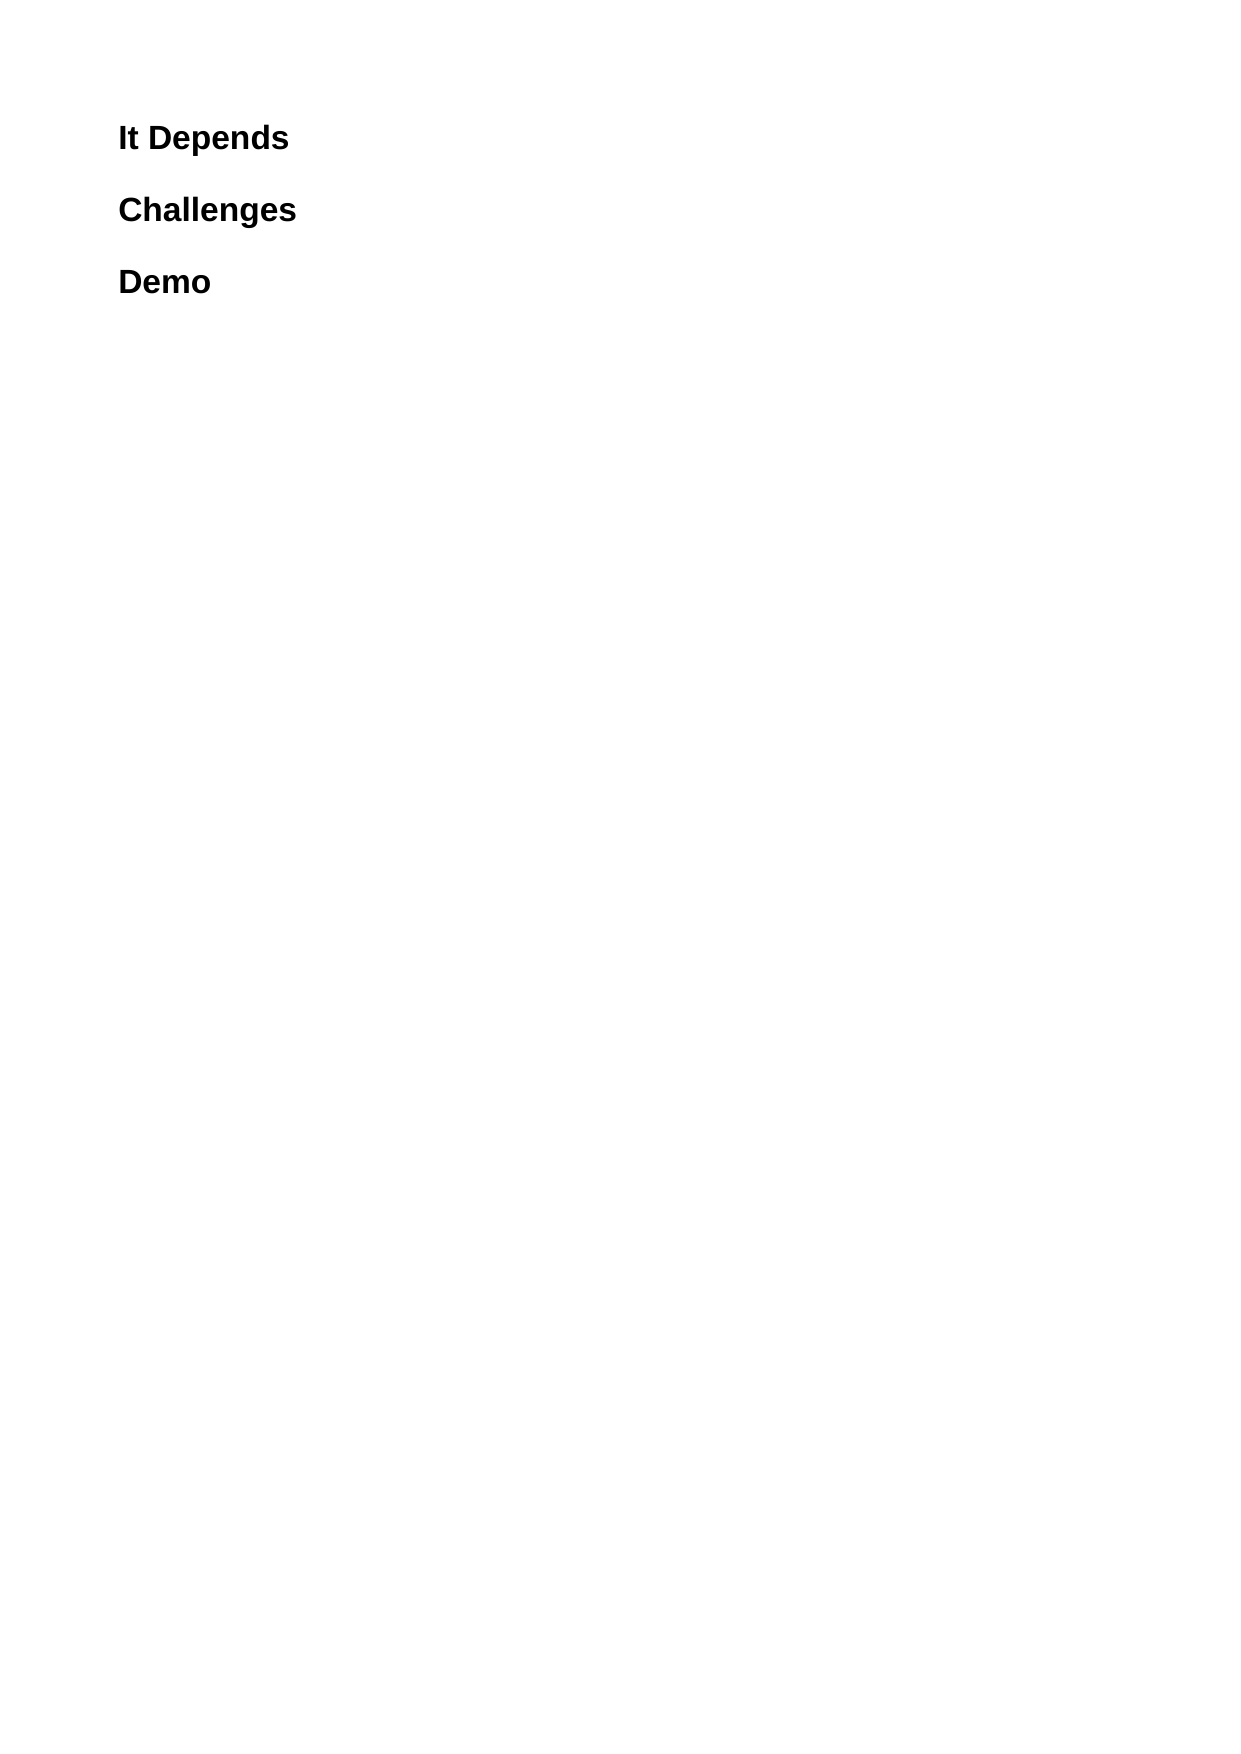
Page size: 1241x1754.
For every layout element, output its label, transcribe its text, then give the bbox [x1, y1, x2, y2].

subtitle Challenges [118, 190, 1122, 229]
subtitle It Depends [118, 118, 1122, 157]
subtitle Demo [118, 262, 1122, 301]
